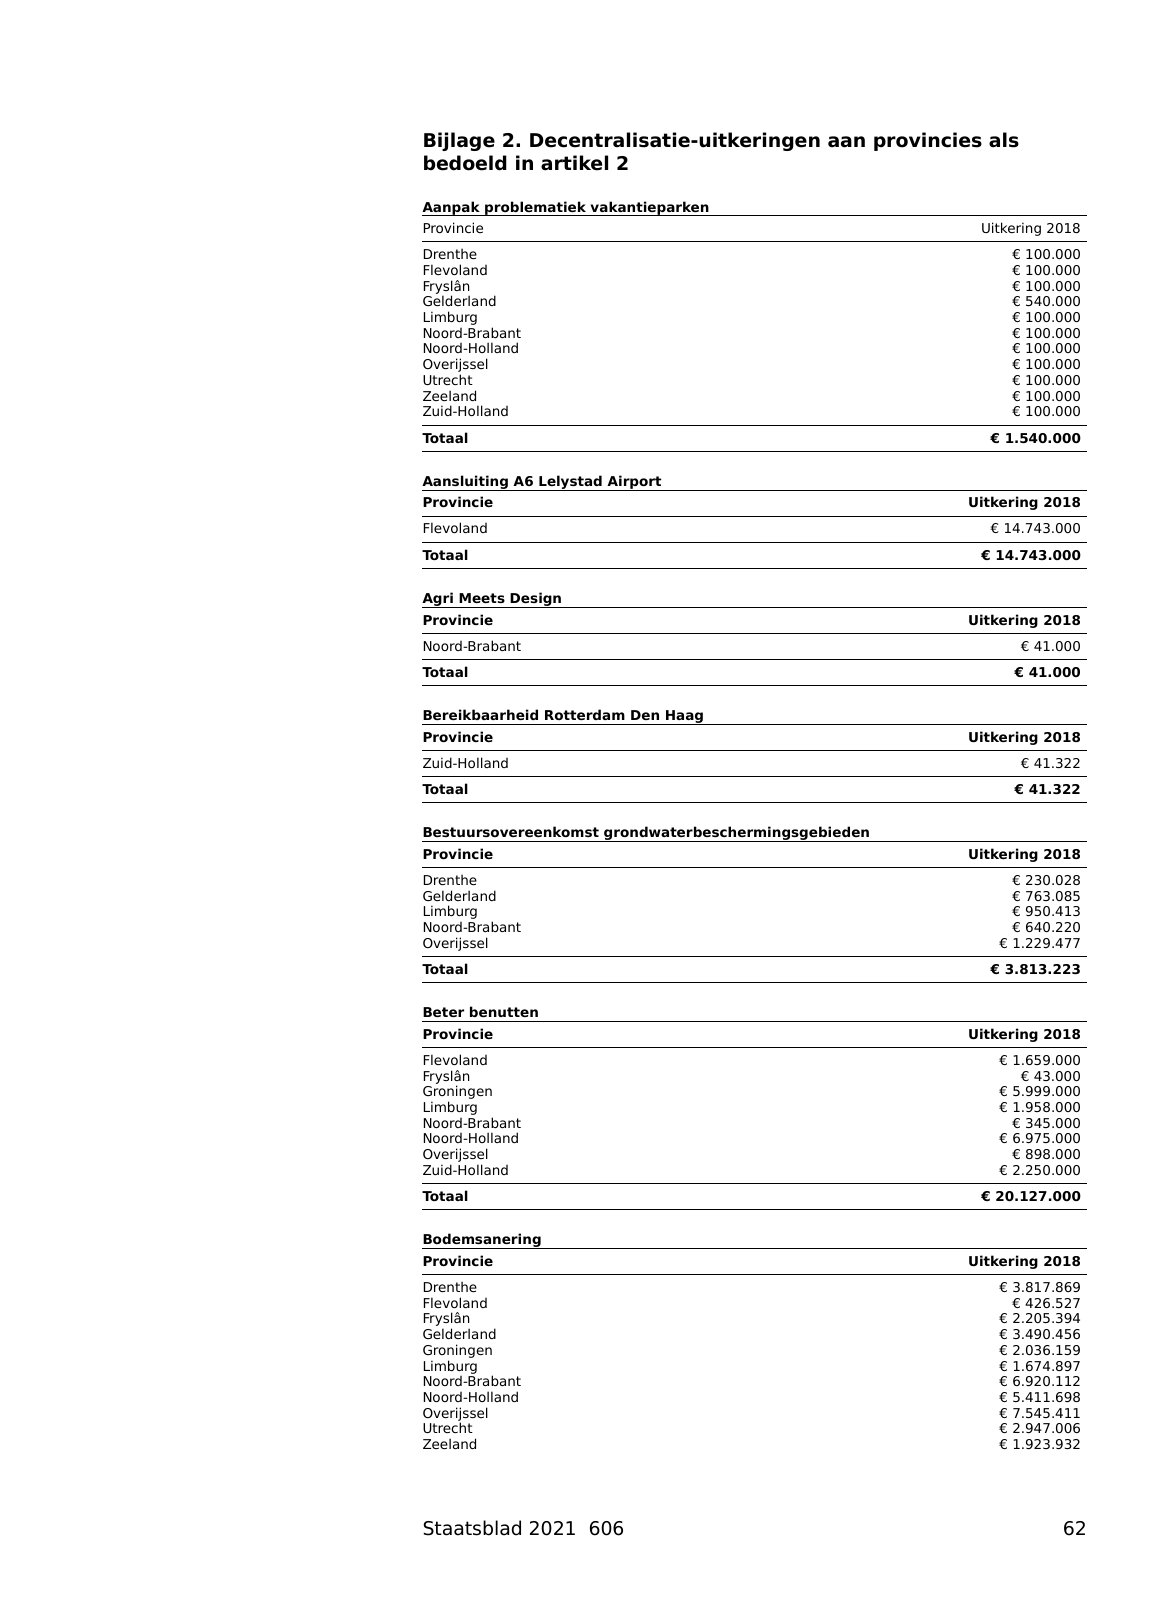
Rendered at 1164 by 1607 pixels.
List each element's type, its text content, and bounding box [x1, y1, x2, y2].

table_cell Zuid-Holland [422, 1163, 839, 1183]
table_cell € 100.000 [839, 341, 1087, 357]
table_cell € 100.000 [839, 263, 1087, 278]
table_cell € 5.999.000 [839, 1084, 1087, 1100]
table_header Bereikbaarheid Rotterdam Den Haag [422, 708, 1087, 724]
table_cell € 100.000 [839, 389, 1087, 404]
table_cell € 345.000 [839, 1116, 1087, 1131]
table_cell Drenthe [422, 242, 839, 263]
table_cell Uitkering 2018 [839, 842, 1087, 867]
table_cell Noord-Brabant [422, 326, 839, 341]
table_cell Provincie [422, 216, 839, 241]
table_cell Provincie [422, 1249, 839, 1274]
table_cell € 1.540.000 [839, 426, 1087, 451]
table_cell € 100.000 [839, 404, 1087, 425]
table_cell € 3.813.223 [839, 957, 1087, 982]
table_cell € 640.220 [839, 920, 1087, 936]
table_cell € 100.000 [839, 279, 1087, 294]
table_cell € 1.674.897 [839, 1359, 1087, 1374]
table_header Beter benutten [422, 1005, 1087, 1021]
table_cell € 2.205.394 [839, 1311, 1087, 1327]
table_cell Totaal [422, 1184, 839, 1209]
table_cell € 100.000 [839, 326, 1087, 341]
table_cell Limburg [422, 1359, 839, 1374]
table_cell Zeeland [422, 1437, 839, 1453]
table_cell Gelderland [422, 888, 839, 904]
table_cell Noord-Brabant [422, 634, 839, 659]
table_cell € 898.000 [839, 1147, 1087, 1163]
table_cell Zuid-Holland [422, 404, 839, 425]
table_cell Uitkering 2018 [839, 1249, 1087, 1274]
table_cell Gelderland [422, 294, 839, 310]
table_cell € 6.920.112 [839, 1374, 1087, 1390]
table_header Bodemsanering [422, 1232, 1087, 1248]
table_header Bestuursovereenkomst grondwaterbeschermingsgebieden [422, 825, 1087, 841]
table_cell € 1.659.000 [839, 1048, 1087, 1068]
table_cell Uitkering 2018 [839, 216, 1087, 241]
table_cell Totaal [422, 957, 839, 982]
table_cell Noord-Holland [422, 341, 839, 357]
table_cell Noord-Holland [422, 1131, 839, 1147]
table_cell € 20.127.000 [839, 1184, 1087, 1209]
table_cell Fryslân [422, 279, 839, 294]
table_cell Flevoland [422, 517, 839, 542]
table_cell € 100.000 [839, 242, 1087, 263]
table_cell Noord-Holland [422, 1390, 839, 1406]
table_cell € 14.743.000 [839, 517, 1087, 542]
table_cell Flevoland [422, 1048, 839, 1068]
table_cell Uitkering 2018 [839, 608, 1087, 633]
table_cell Overijssel [422, 357, 839, 373]
table_cell Noord-Brabant [422, 1374, 839, 1390]
table_cell Limburg [422, 904, 839, 920]
table_cell € 950.413 [839, 904, 1087, 920]
table_cell Provincie [422, 608, 839, 633]
table_cell € 100.000 [839, 310, 1087, 326]
table_cell € 1.958.000 [839, 1100, 1087, 1116]
table_cell Limburg [422, 1100, 839, 1116]
table_cell € 2.036.159 [839, 1343, 1087, 1358]
table_cell € 540.000 [839, 294, 1087, 310]
table_cell € 41.322 [839, 777, 1087, 802]
table_cell Groningen [422, 1084, 839, 1100]
table_cell Utrecht [422, 1421, 839, 1437]
table_cell € 14.743.000 [839, 543, 1087, 568]
table_cell Drenthe [422, 1275, 839, 1296]
table_cell € 41.000 [839, 660, 1087, 685]
table_cell Uitkering 2018 [839, 1022, 1087, 1047]
table_cell Zuid-Holland [422, 751, 839, 776]
table_cell Uitkering 2018 [839, 491, 1087, 516]
table_cell € 3.490.456 [839, 1327, 1087, 1343]
table_cell € 2.947.006 [839, 1421, 1087, 1437]
table_cell Provincie [422, 1022, 839, 1047]
table_cell € 763.085 [839, 888, 1087, 904]
table_cell € 230.028 [839, 868, 1087, 888]
table_cell € 43.000 [839, 1068, 1087, 1084]
table_cell Overijssel [422, 1147, 839, 1163]
table_cell Overijssel [422, 936, 839, 956]
table_cell Noord-Brabant [422, 1116, 839, 1131]
table_cell Gelderland [422, 1327, 839, 1343]
table_header Aanpak problematiek vakantieparken [422, 199, 1087, 215]
table_cell € 5.411.698 [839, 1390, 1087, 1406]
table_cell Totaal [422, 426, 839, 451]
table_cell Limburg [422, 310, 839, 326]
table_cell Fryslân [422, 1068, 839, 1084]
table_cell Flevoland [422, 263, 839, 278]
table_cell € 6.975.000 [839, 1131, 1087, 1147]
table_cell Totaal [422, 777, 839, 802]
table_cell € 100.000 [839, 373, 1087, 388]
table_cell € 3.817.869 [839, 1275, 1087, 1296]
table_cell Uitkering 2018 [839, 725, 1087, 750]
table_cell Noord-Brabant [422, 920, 839, 936]
table_cell Totaal [422, 543, 839, 568]
table_header Aansluiting A6 Lelystad Airport [422, 474, 1087, 489]
table_cell Overijssel [422, 1406, 839, 1421]
table_cell Utrecht [422, 373, 839, 388]
table_header Agri Meets Design [422, 591, 1087, 607]
table_cell € 7.545.411 [839, 1406, 1087, 1421]
table_cell € 2.250.000 [839, 1163, 1087, 1183]
table_cell Provincie [422, 491, 839, 516]
table_cell Provincie [422, 842, 839, 867]
table_cell Fryslân [422, 1311, 839, 1327]
table_cell € 41.322 [839, 751, 1087, 776]
subtitle Bijlage 2. Decentralisatie-uitkeringen aan provincies als bedoeld in artikel 2 [422, 130, 1087, 174]
table_cell Zeeland [422, 389, 839, 404]
table_cell € 426.527 [839, 1296, 1087, 1311]
table_cell Flevoland [422, 1296, 839, 1311]
table_cell Provincie [422, 725, 839, 750]
table_cell € 1.923.932 [839, 1437, 1087, 1453]
table_cell € 41.000 [839, 634, 1087, 659]
table_cell € 100.000 [839, 357, 1087, 373]
table_cell € 1.229.477 [839, 936, 1087, 956]
table_cell Drenthe [422, 868, 839, 888]
table_cell Totaal [422, 660, 839, 685]
table_cell Groningen [422, 1343, 839, 1358]
